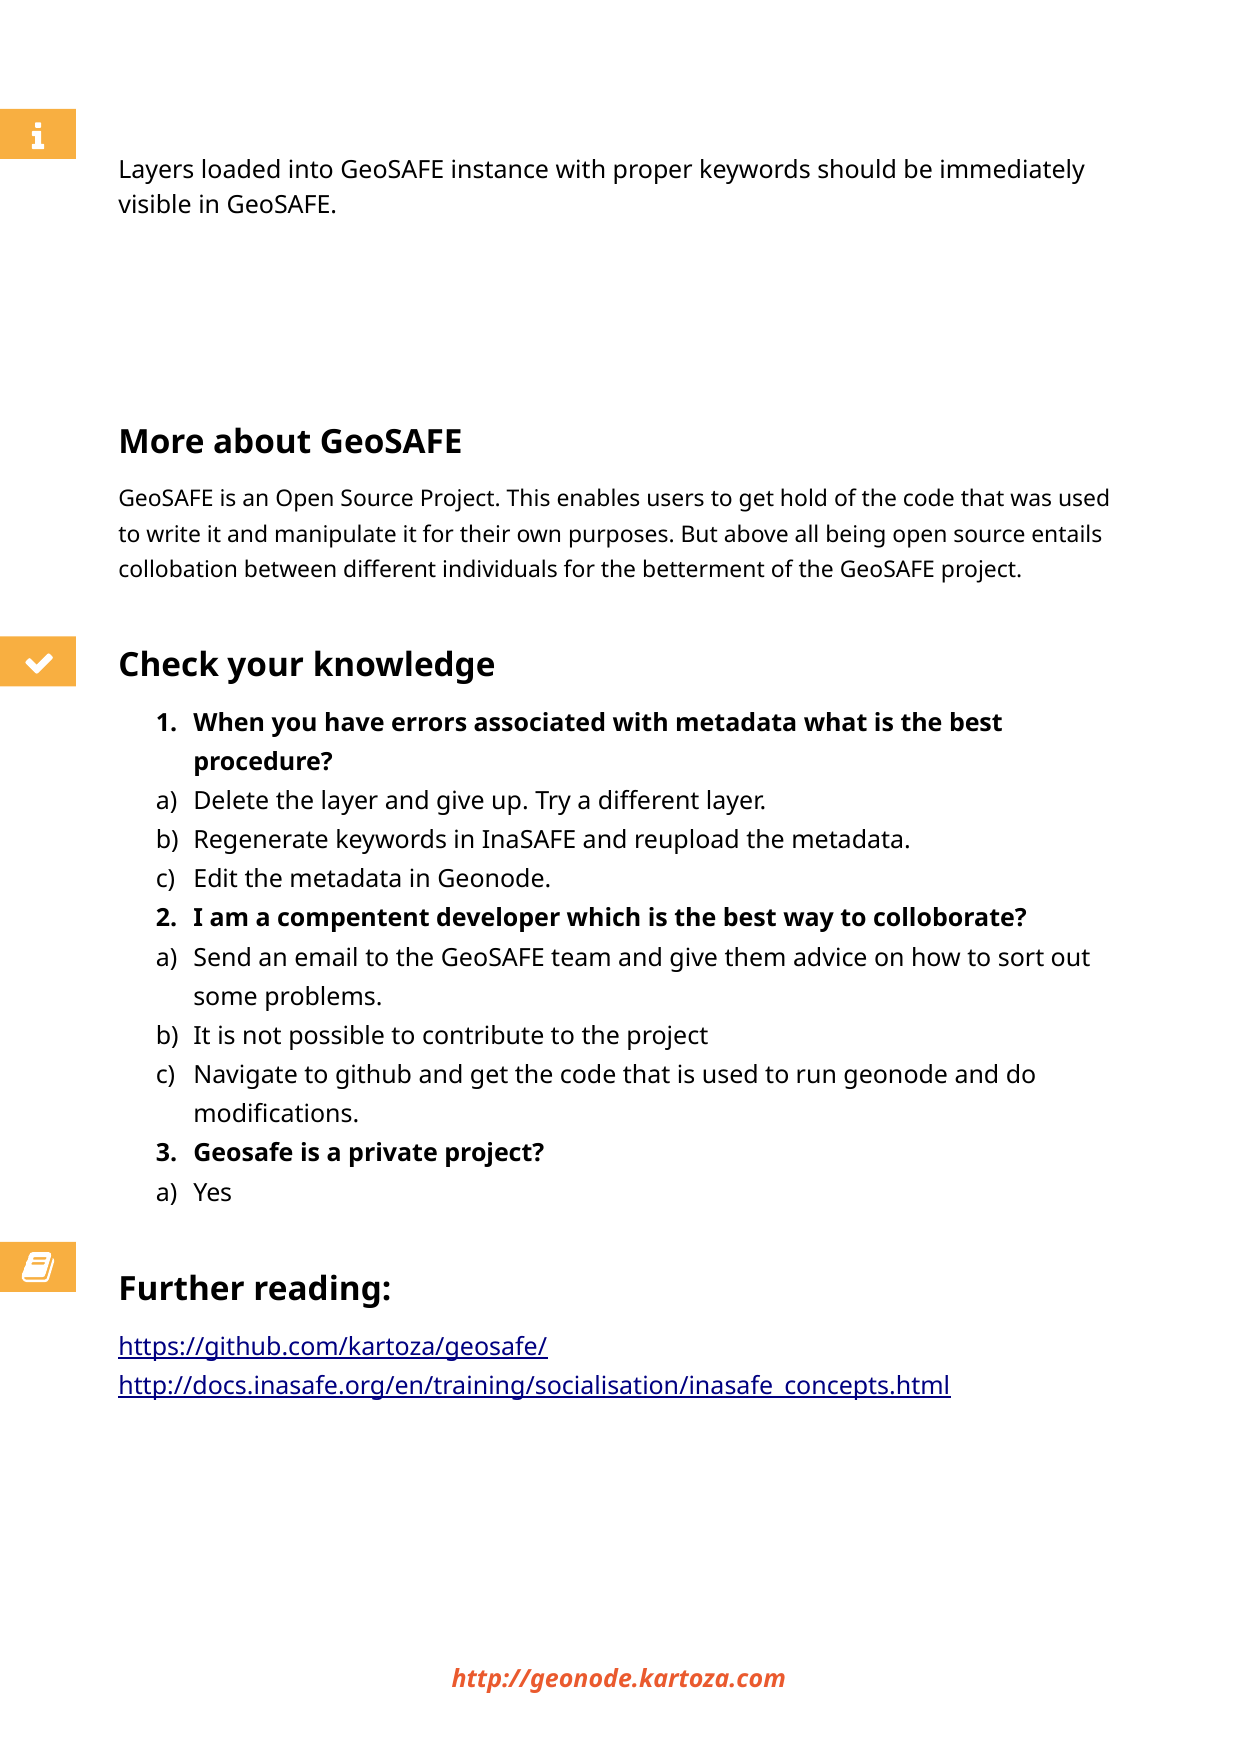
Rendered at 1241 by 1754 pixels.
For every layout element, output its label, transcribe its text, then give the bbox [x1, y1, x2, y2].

list Send an email to the GeoSAFE team and give them advice on how to sort out some problems. [156, 939, 1122, 1012]
list Regenerate keywords in InaSAFE and reupload the metadata. [156, 822, 1122, 856]
list Edit the metadata in Geonode. [156, 861, 1122, 895]
text https://github.com/kartoza/geosafe/ [118, 1328, 1122, 1362]
list Delete the layer and give up. Try a different layer. [156, 783, 1122, 817]
subtitle More about GeoSAFE [118, 418, 1122, 463]
list Geosafe is a private project? [156, 1135, 1122, 1169]
list Yes [156, 1174, 1122, 1208]
text GeoSAFE is an Open Source Project. This enables users to get hold of the code that was used to write it and manipulate it for their own purposes. But above all being open source entails collobation between different individuals for the betterment of the GeoSAFE project. [118, 482, 1122, 585]
subtitle Check your knowledge [118, 640, 1122, 686]
subtitle Further reading: [118, 1264, 1122, 1310]
list When you have errors associated with metadata what is the best procedure? [156, 704, 1122, 777]
text http://docs.inasafe.org/en/training/socialisation/inasafe_concepts.html [118, 1367, 1122, 1402]
text Layers loaded into GeoSAFE instance with proper keywords should be immediately visible in GeoSAFE. [118, 152, 1122, 254]
list It is not possible to contribute to the project [156, 1018, 1122, 1052]
list Navigate to github and get the code that is used to run geonode and do modifications. [156, 1057, 1122, 1130]
list I am a compentent developer which is the best way to colloborate? [156, 900, 1122, 934]
